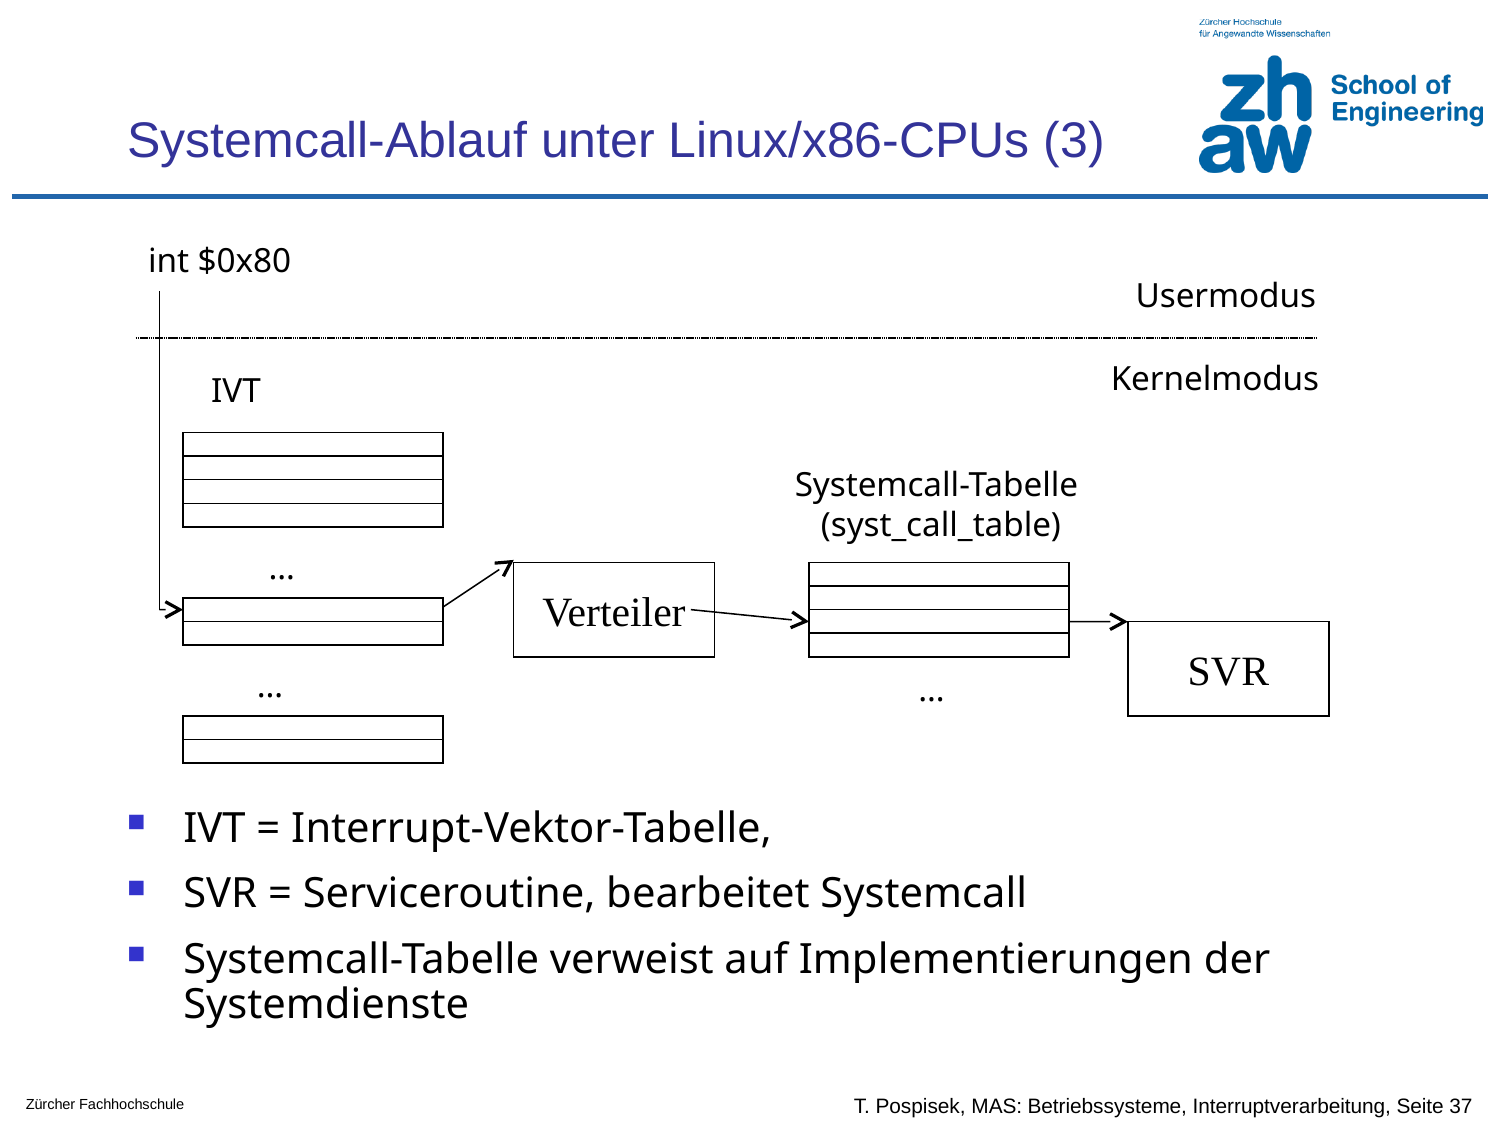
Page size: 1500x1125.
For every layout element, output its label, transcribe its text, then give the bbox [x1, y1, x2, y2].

text_box Usermodus [1120, 267, 1332, 322]
text_box int $0x80 [133, 231, 307, 287]
text_box [183, 716, 443, 764]
text_box Kernelmodus [1096, 349, 1335, 405]
text_box IVT = Interrupt-Vektor-Tabelle, SVR = Serviceroutine, bearbeitet Systemcall Systemcall-Tabelle verweist auf Implementierungen der Systemdienste [112, 798, 1388, 949]
text_box [183, 432, 443, 528]
text_box … [242, 656, 313, 712]
text_box SVR [1127, 621, 1329, 717]
title Systemcall-Ablauf unter Linux/x86-CPUs (3) [112, 66, 1391, 175]
text_box Verteiler [513, 562, 715, 657]
text_box [809, 562, 1069, 657]
text_box [183, 597, 443, 646]
text_box … [903, 660, 975, 716]
text_box Systemcall-Tabelle (syst_call_table) [780, 456, 1103, 551]
text_box … [253, 538, 325, 594]
picture [1199, 19, 1483, 173]
text_box IVT [196, 361, 276, 417]
